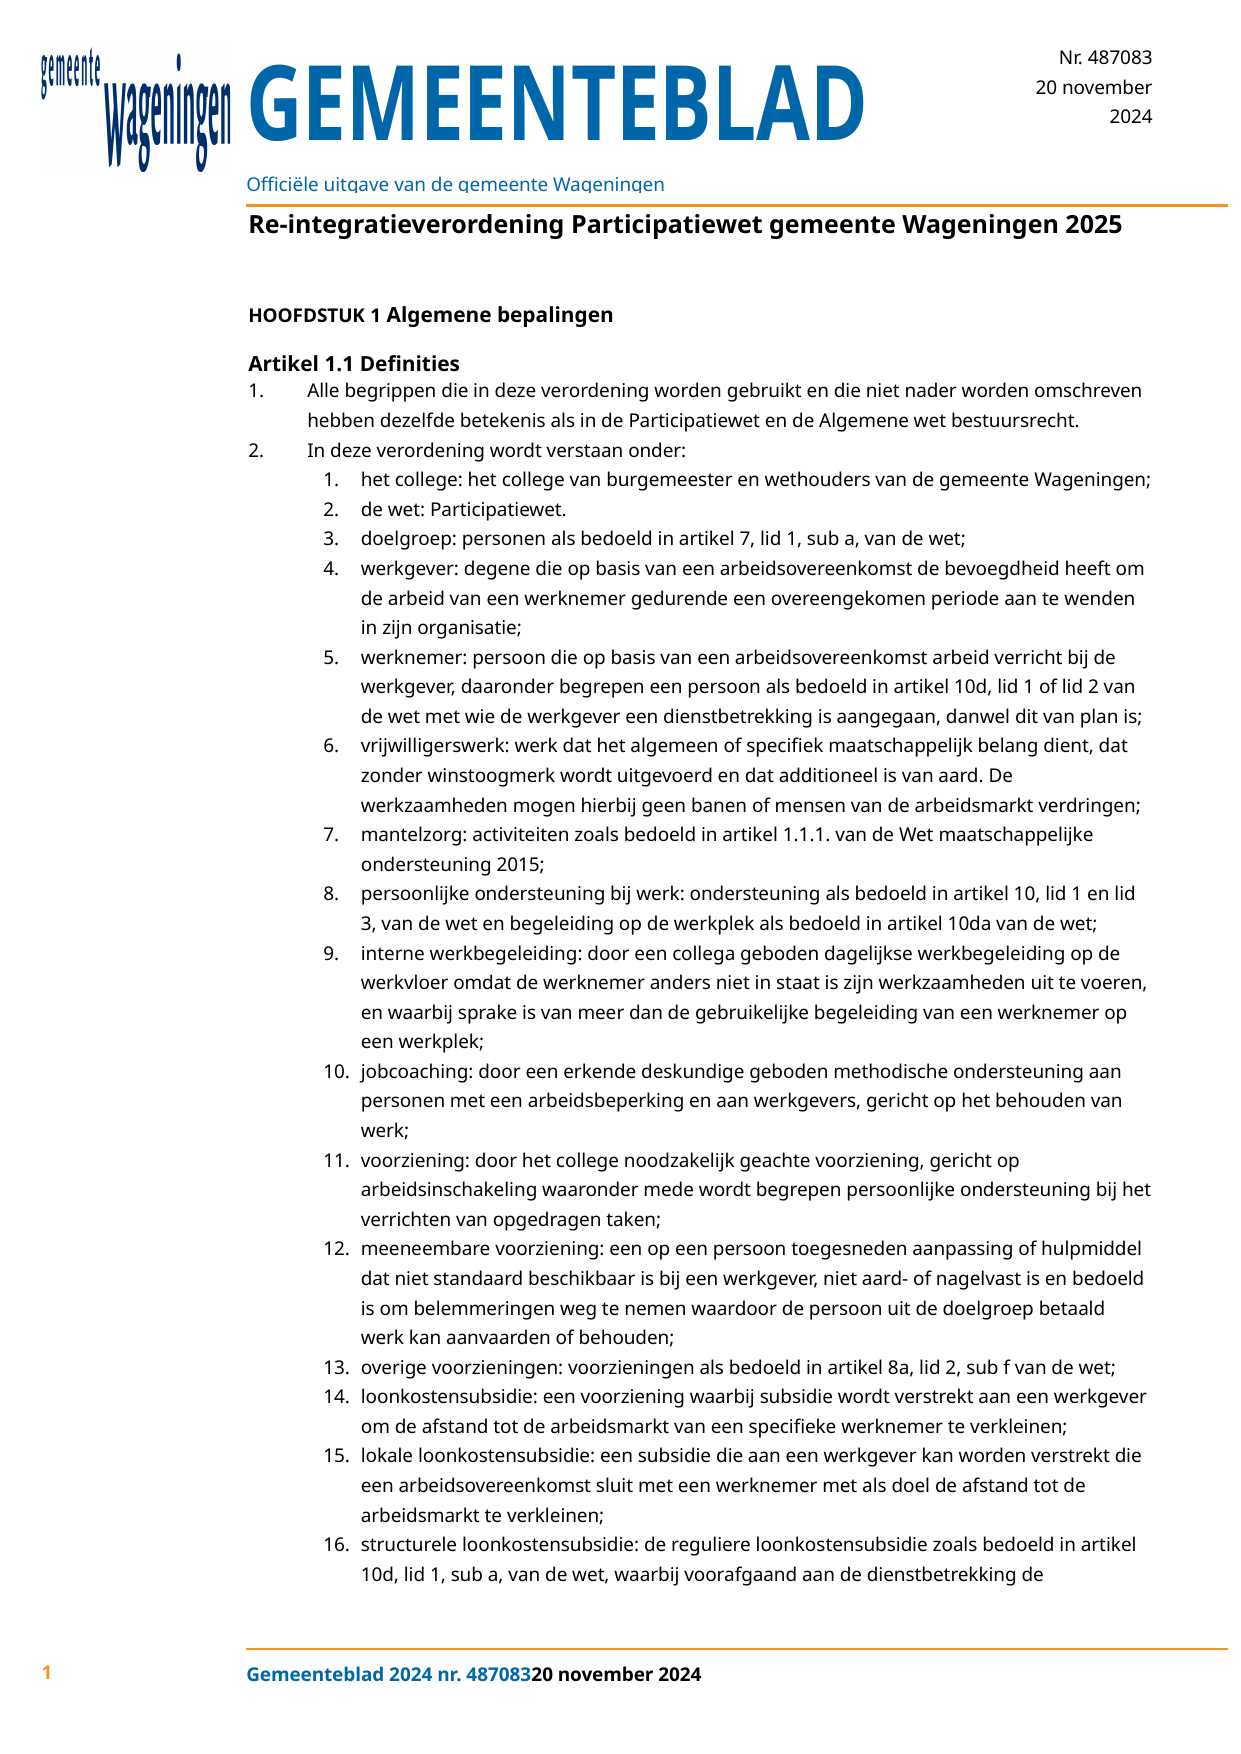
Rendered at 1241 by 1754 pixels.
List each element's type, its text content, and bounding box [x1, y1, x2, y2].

list vrijwilligerswerk: werk dat het algemeen of specifiek maatschappelijk belang dient, dat zonder winstoogmerk wordt uitgevoerd en dat additioneel is van aard. De werkzaamheden mogen hierbij geen banen of mensen van de arbeidsmarkt verdringen; [323, 733, 1152, 817]
list In deze verordening wordt verstaan onder: [248, 437, 1152, 462]
list lokale loonkostensubsidie: een subsidie die aan een werkgever kan worden verstrekt die een arbeidsovereenkomst sluit met een werknemer met als doel de afstand tot de arbeidsmarkt te verkleinen; [323, 1443, 1152, 1527]
text Artikel 1.1 Definities [248, 349, 1152, 378]
list voorziening: door het college noodzakelijk geachte voorziening, gericht op arbeidsinschakeling waaronder mede wordt begrepen persoonlijke ondersteuning bij het verrichten van opgedragen taken; [323, 1147, 1152, 1232]
list meeneembare voorziening: een op een persoon toegesneden aanpassing of hulpmiddel dat niet standaard beschikbaar is bij een werkgever, niet aard- of nagelvast is en bedoeld is om belemmeringen weg te nemen waardoor de persoon uit de doelgroep betaald werk kan aanvaarden of behouden; [323, 1236, 1152, 1350]
list het college: het college van burgemeester en wethouders van de gemeente Wageningen; [323, 466, 1152, 492]
list overige voorzieningen: voorzieningen als bedoeld in artikel 8a, lid 2, sub f van de wet; [323, 1354, 1152, 1379]
picture [41, 47, 231, 172]
list werkgever: degene die op basis van een arbeidsovereenkomst de bevoegdheid heeft om de arbeid van een werknemer gedurende een overeengekomen periode aan te wenden in zijn organisatie; [323, 555, 1152, 640]
list loonkostensubsidie: een voorziening waarbij subsidie wordt verstrekt aan een werkgever om de afstand tot de arbeidsmarkt van een specifieke werknemer te verkleinen; [323, 1383, 1152, 1439]
list persoonlijke ondersteuning bij werk: ondersteuning als bedoeld in artikel 10, lid 1 en lid 3, van de wet en begeleiding op de werkplek als bedoeld in artikel 10da van de wet; [323, 881, 1152, 936]
list Alle begrippen die in deze verordening worden gebruikt en die niet nader worden omschreven hebben dezelfde betekenis als in de Participatiewet en de Algemene wet bestuursrecht. [248, 378, 1152, 433]
list structurele loonkostensubsidie: de reguliere loonkostensubsidie zoals bedoeld in artikel 10d, lid 1, sub a, van de wet, waarbij voorafgaand aan de dienstbetrekking de [323, 1531, 1152, 1587]
list jobcoaching: door een erkende deskundige geboden methodische ondersteuning aan personen met een arbeidsbeperking en aan werkgevers, gericht op het behouden van werk; [323, 1058, 1152, 1143]
list doelgroep: personen als bedoeld in artikel 7, lid 1, sub a, van de wet; [323, 526, 1152, 551]
text Re-integratieverordening Participatiewet gemeente Wageningen 2025 [248, 207, 1152, 241]
list mantelzorg: activiteiten zoals bedoeld in artikel 1.1.1. van de Wet maatschappelijke ondersteuning 2015; [323, 821, 1152, 877]
list werknemer: persoon die op basis van een arbeidsovereenkomst arbeid verricht bij de werkgever, daaronder begrepen een persoon als bedoeld in artikel 10d, lid 1 of lid 2 van de wet met wie de werkgever een dienstbetrekking is aangegaan, danwel dit van plan is; [323, 644, 1152, 729]
list interne werkbegeleiding: door een collega geboden dagelijkse werkbegeleiding op de werkvloer omdat de werknemer anders niet in staat is zijn werkzaamheden uit te voeren, en waarbij sprake is van meer dan de gebruikelijke begeleiding van een werknemer op een werkplek; [323, 940, 1152, 1054]
text HOOFDSTUK 1 Algemene bepalingen [248, 300, 1152, 328]
list de wet: Participatiewet. [323, 496, 1152, 522]
